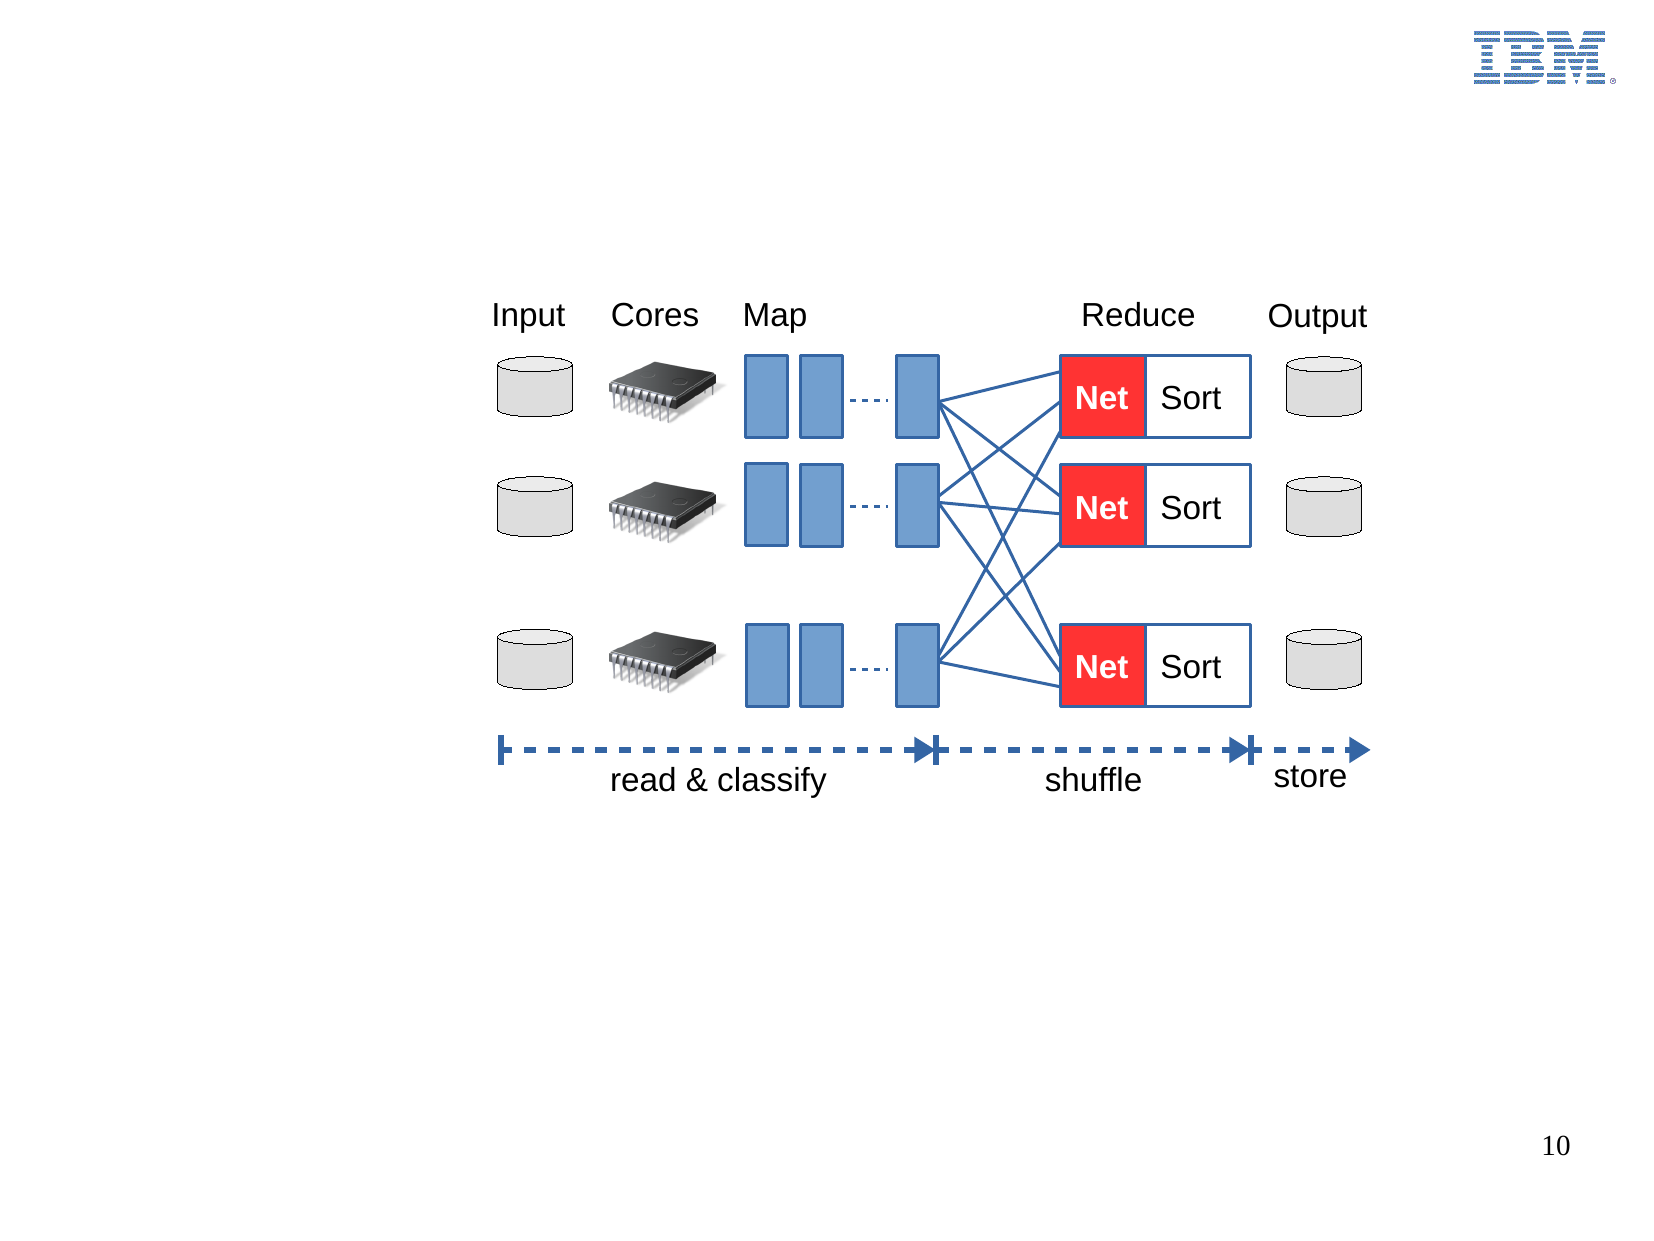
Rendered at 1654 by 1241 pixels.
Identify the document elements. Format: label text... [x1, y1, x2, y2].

text_box [896, 464, 939, 547]
text_box [497, 638, 573, 690]
text_box Sort [1145, 464, 1251, 547]
text_box Net [1060, 624, 1145, 707]
text_box [1286, 638, 1362, 690]
text_box Net [1060, 464, 1145, 547]
text_box [896, 624, 939, 707]
text_box Input [461, 289, 596, 346]
text_box Map [727, 289, 975, 349]
text_box Sort [1145, 624, 1251, 707]
text_box read & classify [501, 754, 936, 810]
text_box [800, 464, 843, 547]
text_box [1286, 486, 1362, 537]
picture [608, 326, 729, 567]
text_box [497, 486, 573, 537]
text_box [746, 624, 789, 707]
text_box [497, 366, 573, 417]
text_box Reduce [1007, 289, 1250, 346]
text_box Net [1060, 355, 1145, 438]
picture [1440, 0, 1654, 127]
text_box [896, 355, 939, 438]
text_box store [1250, 749, 1371, 806]
text_box [1286, 366, 1362, 417]
text_box [745, 355, 788, 438]
text_box Sort [1145, 355, 1251, 438]
text_box shuffle [936, 754, 1251, 811]
text_box [800, 624, 843, 707]
text_box Output [1250, 289, 1385, 346]
picture [608, 596, 729, 717]
text_box [800, 355, 843, 438]
text_box Cores [596, 289, 723, 346]
text_box [745, 463, 788, 546]
